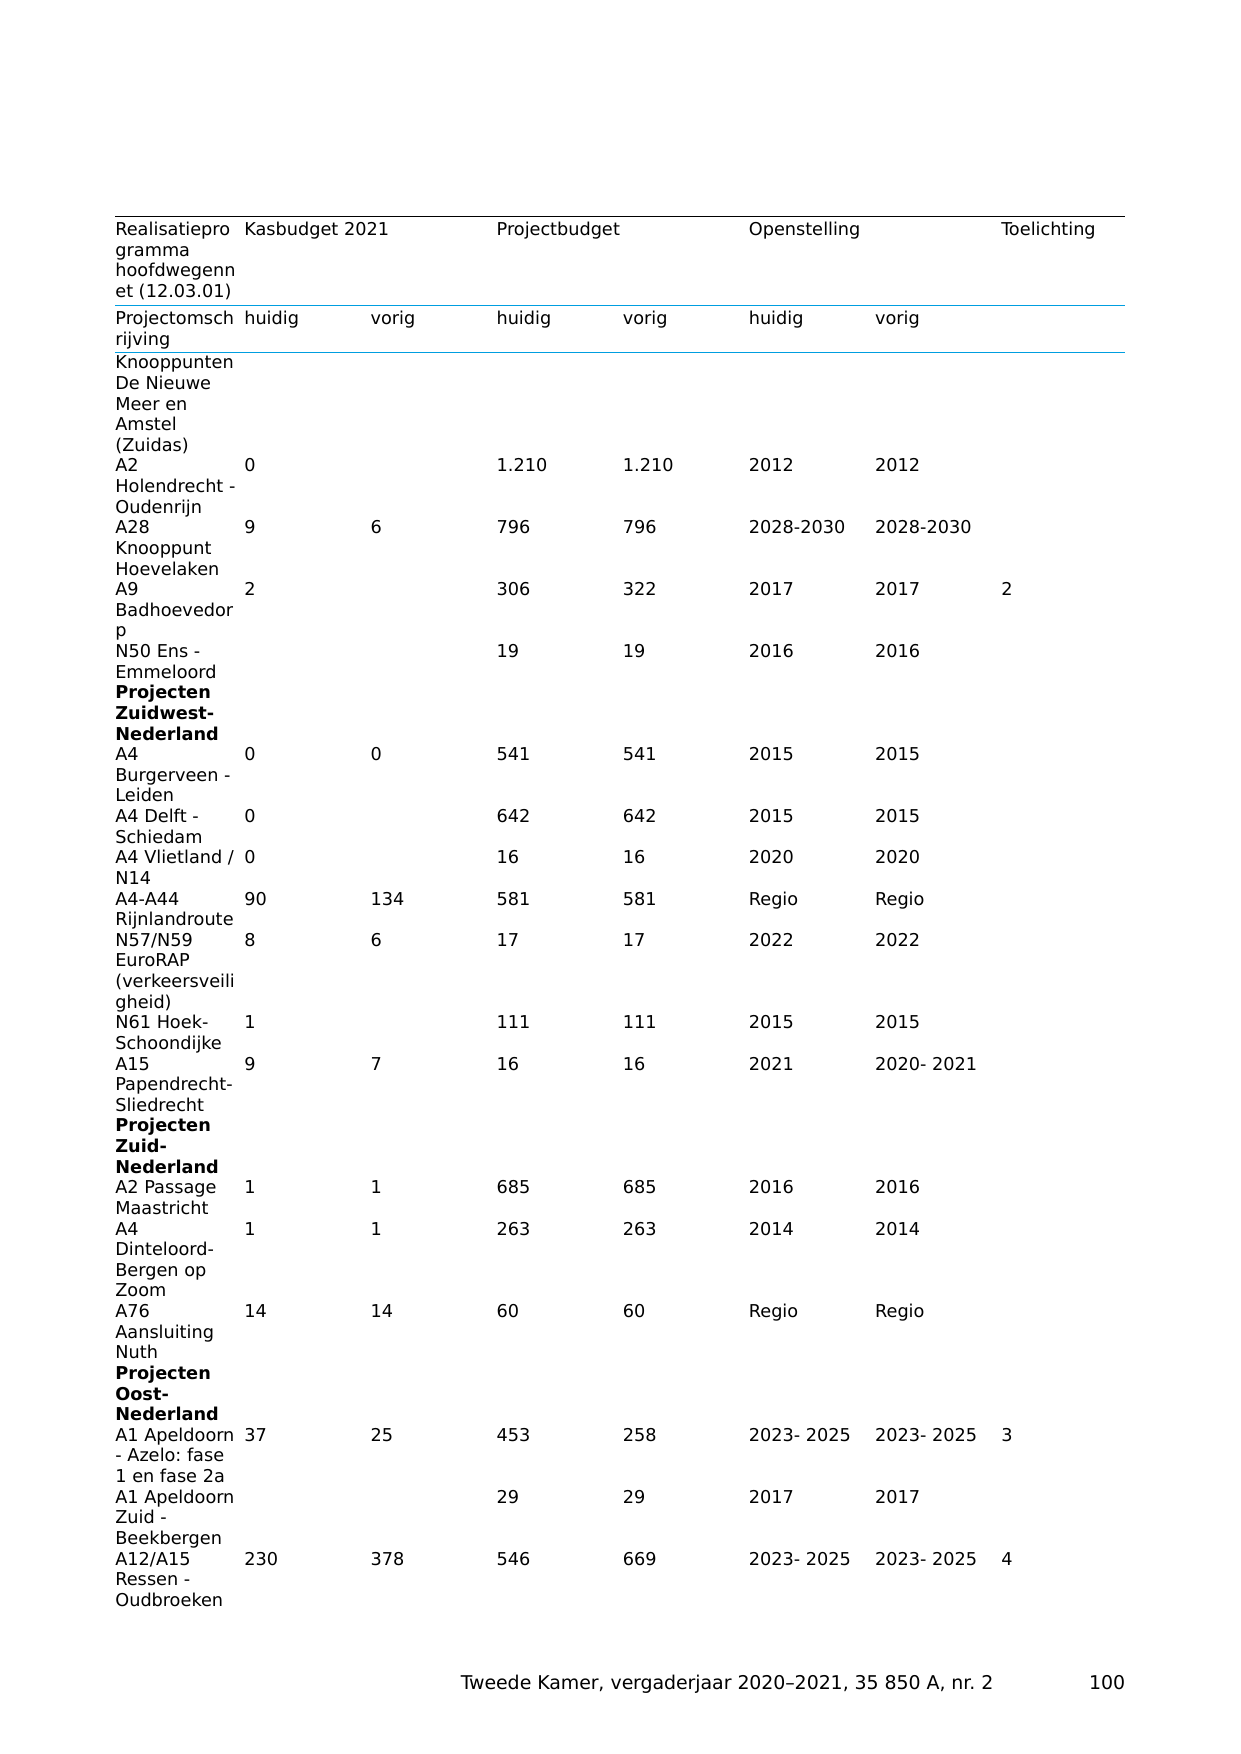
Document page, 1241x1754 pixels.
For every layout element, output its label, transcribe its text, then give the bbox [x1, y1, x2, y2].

table_cell [998, 1054, 1125, 1115]
table_cell [998, 1012, 1125, 1053]
table_cell 2023- 2025 [746, 1425, 872, 1487]
table_header Tabel 19 Projectoverzicht 12.03.01: Realisatieprogramma Hoofdwegennet (bedragen x € 1.000) [115, 191, 1125, 216]
table_cell A4-A44 Rijnlandroute [115, 889, 241, 930]
table_cell [368, 806, 493, 847]
table_cell [241, 1363, 367, 1425]
table_cell A4 Delft - Schiedam [115, 806, 241, 847]
table_cell 263 [494, 1219, 620, 1301]
table_cell [494, 353, 620, 455]
table_cell [998, 847, 1125, 888]
table_cell 60 [494, 1301, 620, 1363]
table_cell 581 [620, 889, 746, 930]
table_cell 642 [494, 806, 620, 847]
table_cell 541 [620, 744, 746, 806]
table_cell 17 [494, 930, 620, 1012]
table_cell 2017 [746, 579, 872, 641]
table_cell A4 Vlietland / N14 [115, 847, 241, 888]
table_cell 642 [620, 806, 746, 847]
table_cell 1.210 [494, 455, 620, 517]
table_cell 0 [241, 744, 367, 806]
table_cell [998, 930, 1125, 1012]
table_cell [872, 682, 998, 744]
table_cell [494, 682, 620, 744]
table_cell 581 [494, 889, 620, 930]
table_cell [368, 1012, 493, 1053]
table_cell 19 [620, 641, 746, 682]
table_cell [998, 306, 1125, 352]
table_cell [368, 1115, 493, 1177]
table_cell [998, 1301, 1125, 1363]
table_cell Regio [746, 889, 872, 930]
table_cell 3 [998, 1425, 1125, 1487]
table_cell [746, 1115, 872, 1177]
table_cell 230 [241, 1549, 367, 1610]
table_cell 9 [241, 517, 367, 579]
table_cell 2016 [872, 1177, 998, 1218]
table_cell [241, 1487, 367, 1548]
table_cell 453 [494, 1425, 620, 1487]
table_cell 2017 [872, 579, 998, 641]
table_cell 2022 [746, 930, 872, 1012]
table_cell 1 [241, 1219, 367, 1301]
table_cell [368, 847, 493, 888]
table_cell 1 [241, 1012, 367, 1053]
table_cell [998, 1219, 1125, 1301]
table_cell 2 [998, 579, 1125, 641]
table_cell 669 [620, 1549, 746, 1610]
table_cell 2015 [872, 806, 998, 847]
table_cell [746, 353, 872, 455]
table_cell A76 Aansluiting Nuth [115, 1301, 241, 1363]
table_cell 14 [368, 1301, 493, 1363]
table_cell [368, 682, 493, 744]
table_cell [368, 455, 493, 517]
table_cell 322 [620, 579, 746, 641]
table_cell [494, 1363, 620, 1425]
table_cell 2014 [872, 1219, 998, 1301]
table_cell 2028-2030 [746, 517, 872, 579]
table_cell [872, 1363, 998, 1425]
table_cell 306 [494, 579, 620, 641]
table_cell [368, 1363, 493, 1425]
table_cell 378 [368, 1549, 493, 1610]
table_cell 2020 [872, 847, 998, 888]
table_cell A9 Badhoevedorp [115, 579, 241, 641]
table_cell [368, 353, 493, 455]
table_cell Openstelling [746, 217, 998, 304]
table_cell A4 Dinteloord-Bergen op Zoom [115, 1219, 241, 1301]
table_cell [998, 806, 1125, 847]
table_cell [620, 1363, 746, 1425]
table_cell 6 [368, 517, 493, 579]
table_cell A15 Papendrecht-Sliedrecht [115, 1054, 241, 1115]
table_cell huidig [746, 306, 872, 352]
table_cell Kasbudget 2021 [241, 217, 493, 304]
table_cell [620, 353, 746, 455]
table_cell 1 [241, 1177, 367, 1218]
table_cell [998, 1487, 1125, 1548]
table_cell N61 Hoek-Schoondijke [115, 1012, 241, 1053]
table_cell 2023- 2025 [872, 1425, 998, 1487]
table_cell Toelichting [998, 217, 1125, 304]
table_cell A2 Passage Maastricht [115, 1177, 241, 1218]
table_cell [872, 1115, 998, 1177]
table_cell 2015 [746, 806, 872, 847]
table_cell Projectomschrijving [115, 306, 241, 352]
table_cell 0 [241, 455, 367, 517]
table_cell 25 [368, 1425, 493, 1487]
table_cell huidig [494, 306, 620, 352]
table_cell Regio [872, 889, 998, 930]
table_cell [998, 889, 1125, 930]
table_cell 2015 [872, 1012, 998, 1053]
table_cell 6 [368, 930, 493, 1012]
table_cell 2 [241, 579, 367, 641]
table_cell A4 Burgerveen - Leiden [115, 744, 241, 806]
table_cell A1 Apeldoorn - Azelo: fase 1 en fase 2a [115, 1425, 241, 1487]
table_cell A12/A15 Ressen - Oudbroeken [115, 1549, 241, 1610]
table_cell [998, 744, 1125, 806]
table_cell [368, 579, 493, 641]
table_cell huidig [241, 306, 367, 352]
table_cell 2028-2030 [872, 517, 998, 579]
table_cell 2017 [872, 1487, 998, 1548]
table_cell vorig [620, 306, 746, 352]
table_cell Projecten Zuid-Nederland [115, 1115, 241, 1177]
table_cell 2023- 2025 [872, 1549, 998, 1610]
table_cell 2020- 2021 [872, 1054, 998, 1115]
table_cell 90 [241, 889, 367, 930]
table_cell 14 [241, 1301, 367, 1363]
table_cell 2012 [872, 455, 998, 517]
table_cell 111 [620, 1012, 746, 1053]
table_cell [241, 641, 367, 682]
table_cell 0 [241, 806, 367, 847]
table_cell vorig [872, 306, 998, 352]
table_cell 2015 [872, 744, 998, 806]
table_cell 2012 [746, 455, 872, 517]
table_cell [620, 1115, 746, 1177]
table_cell 546 [494, 1549, 620, 1610]
table_cell 111 [494, 1012, 620, 1053]
table_cell vorig [368, 306, 493, 352]
table_cell 17 [620, 930, 746, 1012]
table_cell 2021 [746, 1054, 872, 1115]
table_cell A28 Knooppunt Hoevelaken [115, 517, 241, 579]
table_cell [998, 1363, 1125, 1425]
table_cell A1 Apeldoorn Zuid - Beekbergen [115, 1487, 241, 1548]
table_cell 1.210 [620, 455, 746, 517]
table_cell 1 [368, 1219, 493, 1301]
table_cell [241, 353, 367, 455]
table_cell Knooppunten De Nieuwe Meer en Amstel (Zuidas) [115, 353, 241, 455]
table_cell 16 [494, 847, 620, 888]
table_cell [241, 682, 367, 744]
table_cell Projecten Oost-Nederland [115, 1363, 241, 1425]
table_cell 2016 [746, 641, 872, 682]
table_cell 16 [494, 1054, 620, 1115]
table_cell 19 [494, 641, 620, 682]
table_cell 2015 [746, 744, 872, 806]
table_cell Realisatieprogramma hoofdwegennet (12.03.01) [115, 217, 241, 304]
table_cell 16 [620, 847, 746, 888]
table_cell 1 [368, 1177, 493, 1218]
table_cell 2016 [872, 641, 998, 682]
table_cell 0 [241, 847, 367, 888]
table_cell 7 [368, 1054, 493, 1115]
table_cell [368, 641, 493, 682]
table_cell [998, 517, 1125, 579]
table_cell 134 [368, 889, 493, 930]
table_cell A2 Holendrecht - Oudenrijn [115, 455, 241, 517]
table_cell [746, 1363, 872, 1425]
table_cell [494, 1115, 620, 1177]
table_cell 2016 [746, 1177, 872, 1218]
table_cell [241, 1115, 367, 1177]
table_cell 258 [620, 1425, 746, 1487]
table_cell [998, 682, 1125, 744]
table_cell [998, 455, 1125, 517]
table_cell 2023- 2025 [746, 1549, 872, 1610]
table_cell N50 Ens - Emmeloord [115, 641, 241, 682]
table_cell [998, 641, 1125, 682]
table_cell 685 [620, 1177, 746, 1218]
table_cell 29 [620, 1487, 746, 1548]
table_cell 29 [494, 1487, 620, 1548]
table_cell [368, 1487, 493, 1548]
table_cell Projecten Zuidwest-Nederland [115, 682, 241, 744]
table_cell 796 [620, 517, 746, 579]
table_cell [998, 353, 1125, 455]
table_cell 796 [494, 517, 620, 579]
table_cell 2022 [872, 930, 998, 1012]
table_cell 4 [998, 1549, 1125, 1610]
table_cell Regio [746, 1301, 872, 1363]
table_cell N57/N59 EuroRAP (verkeersveiligheid) [115, 930, 241, 1012]
table_cell 37 [241, 1425, 367, 1487]
table_cell [998, 1177, 1125, 1218]
table_cell 0 [368, 744, 493, 806]
table_cell 2015 [746, 1012, 872, 1053]
table_cell 60 [620, 1301, 746, 1363]
table_cell 2017 [746, 1487, 872, 1548]
table_cell Regio [872, 1301, 998, 1363]
table_cell 9 [241, 1054, 367, 1115]
table_cell 541 [494, 744, 620, 806]
table_cell [872, 353, 998, 455]
table_cell [746, 682, 872, 744]
table_cell 263 [620, 1219, 746, 1301]
table_cell 685 [494, 1177, 620, 1218]
table_cell 8 [241, 930, 367, 1012]
table_cell [620, 682, 746, 744]
table_cell 2020 [746, 847, 872, 888]
table_cell 2014 [746, 1219, 872, 1301]
table_cell [998, 1115, 1125, 1177]
table_cell Projectbudget [494, 217, 746, 304]
table_cell 16 [620, 1054, 746, 1115]
